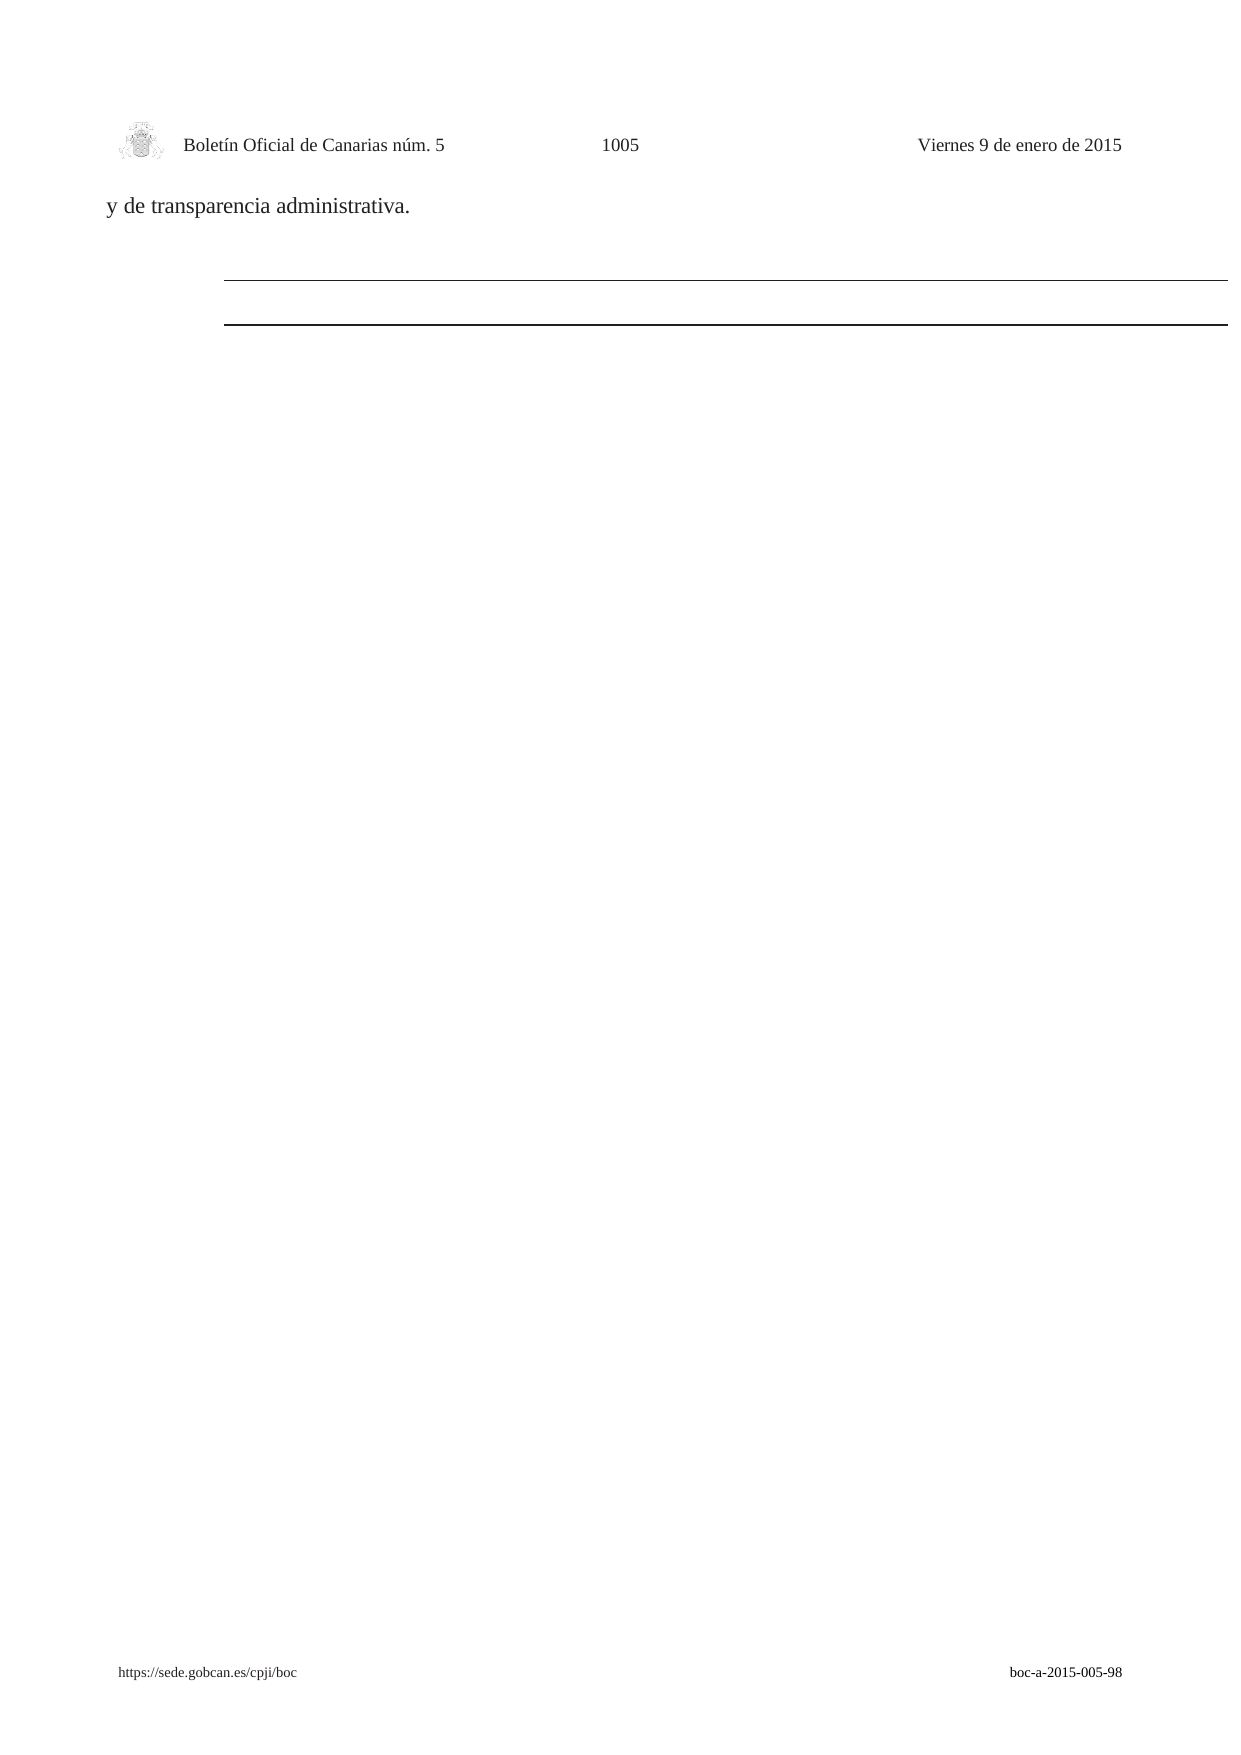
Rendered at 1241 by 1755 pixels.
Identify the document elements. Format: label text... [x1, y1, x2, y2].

text y de transparencia administrativa. [106, 192, 1134, 218]
